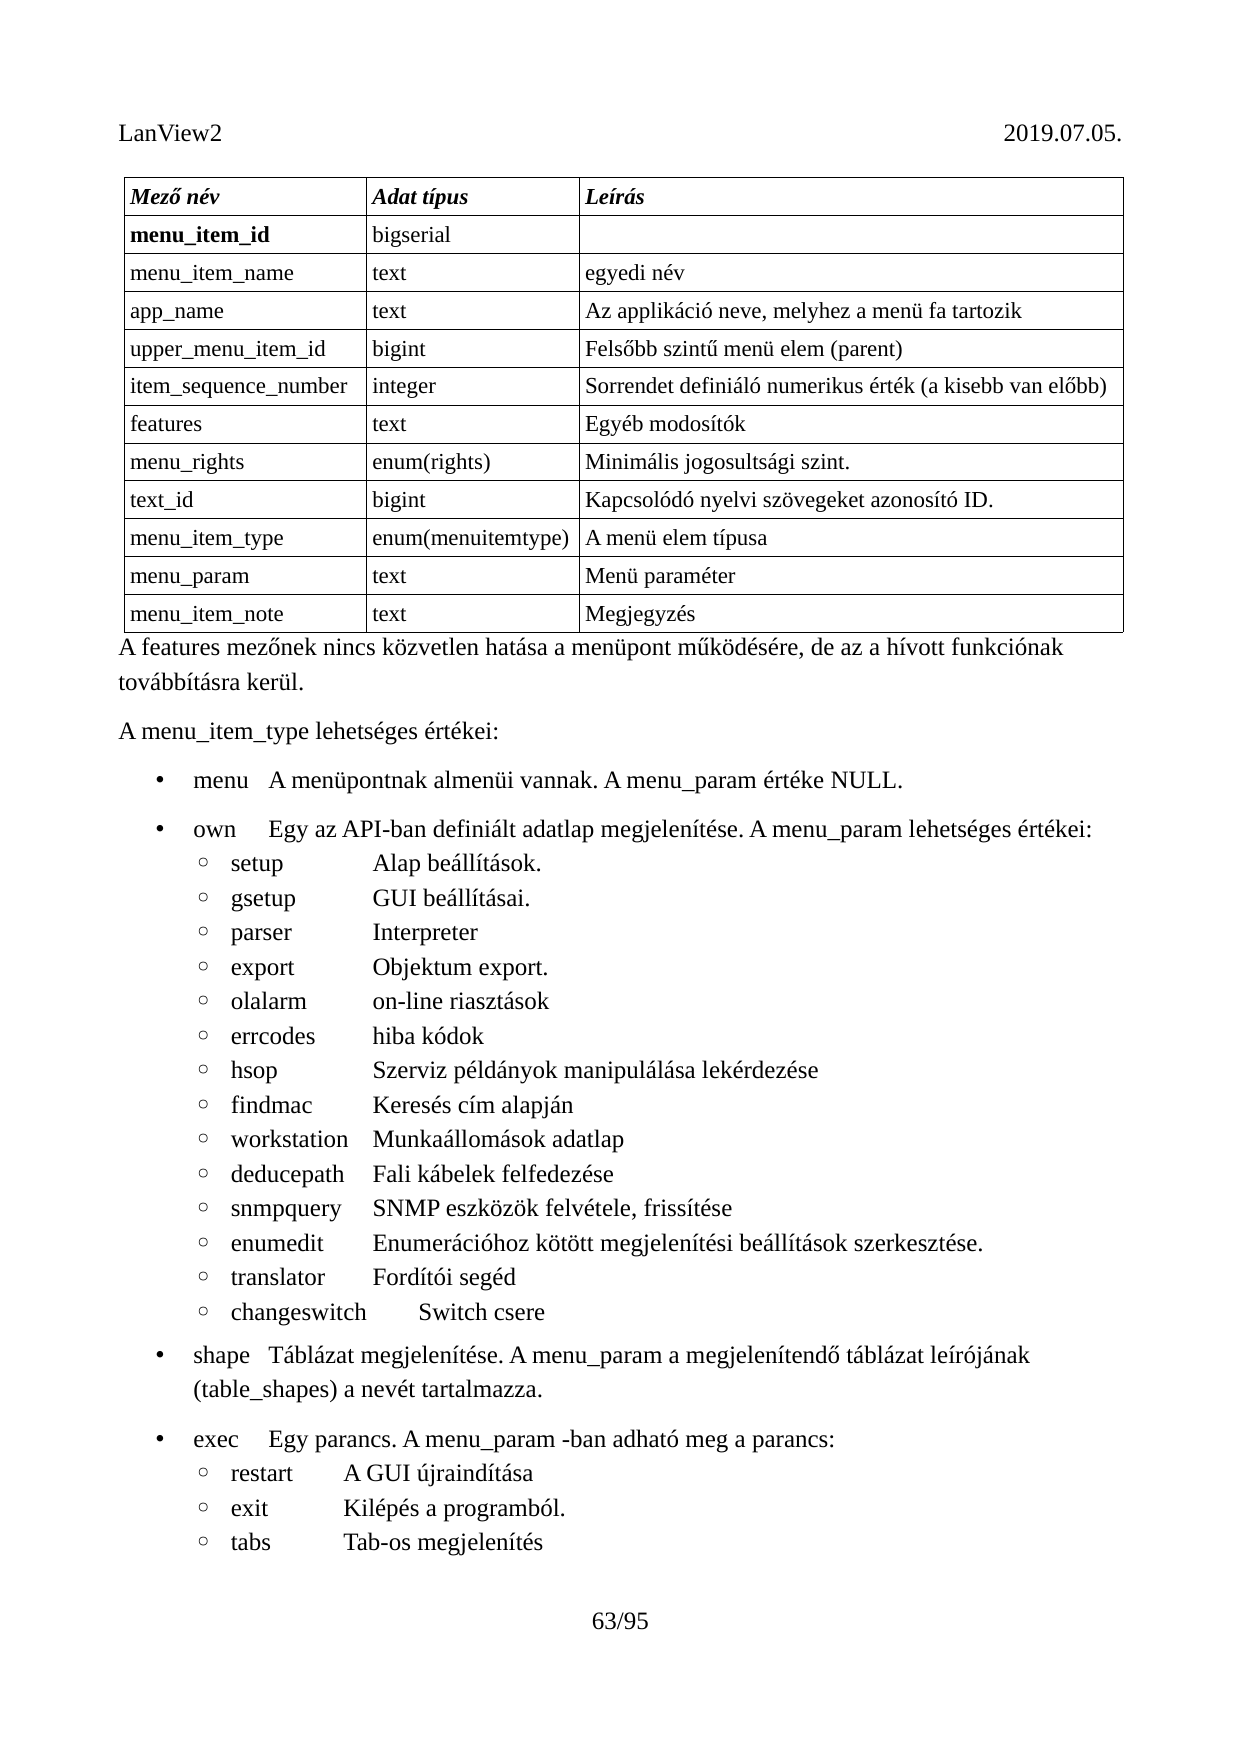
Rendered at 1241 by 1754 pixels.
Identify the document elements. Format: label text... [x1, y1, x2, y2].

text A menu_item_type lehetséges értékei: [118, 716, 1122, 744]
text A features mezőnek nincs közvetlen hatása a menüpont működésére, de az a hívott funkciónak továbbításra kerül. [118, 632, 1122, 695]
table_cell bigint [367, 481, 579, 518]
list restart A GUI újraindítása [193, 1458, 1122, 1487]
table_cell Egyéb modosítók [580, 406, 1123, 442]
list parser Interpreter [193, 917, 1122, 946]
list gsetup GUI beállításai. [193, 883, 1122, 912]
table_cell enum(rights) [367, 444, 579, 480]
table_cell Megjegyzés [580, 595, 1123, 632]
list translator Fordítói segéd [193, 1262, 1122, 1291]
list errcodes hiba kódok [193, 1021, 1122, 1049]
table_cell Menü paraméter [580, 557, 1123, 594]
table_cell integer [367, 368, 579, 404]
table_header Mező név [125, 178, 366, 215]
table_cell item_sequence_number [125, 368, 366, 404]
table_cell Minimális jogosultsági szint. [580, 444, 1123, 480]
table_cell [580, 216, 1123, 253]
list workstation Munkaállomások adatlap [193, 1124, 1122, 1153]
table_cell enum(menuitemtype) [367, 519, 579, 556]
list enumedit Enumerációhoz kötött megjelenítési beállítások szerkesztése. [193, 1228, 1122, 1256]
table_cell text [367, 557, 579, 594]
table_cell text [367, 406, 579, 442]
table_cell menu_item_type [125, 519, 366, 556]
list olalarm on-line riasztások [193, 986, 1122, 1015]
table_cell app_name [125, 292, 366, 329]
list shape Táblázat megjelenítése. A menu_param a megjelenítendő táblázat leírójának (table_shapes) a nevét tartalmazza. [156, 1340, 1122, 1403]
list snmpquery SNMP eszközök felvétele, frissítése [193, 1193, 1122, 1222]
table_cell Kapcsolódó nyelvi szövegeket azonosító ID. [580, 481, 1123, 518]
list findmac Keresés cím alapján [193, 1090, 1122, 1118]
table_cell menu_item_name [125, 254, 366, 291]
table_header Adat típus [367, 178, 579, 215]
table_cell menu_param [125, 557, 366, 594]
table_cell menu_rights [125, 444, 366, 480]
list export Objektum export. [193, 952, 1122, 981]
list menu A menüpontnak almenüi vannak. A menu_param értéke NULL. [156, 765, 1122, 793]
table_cell egyedi név [580, 254, 1123, 291]
table_cell bigserial [367, 216, 579, 253]
list deducepath Fali kábelek felfedezése [193, 1159, 1122, 1187]
table_cell text [367, 292, 579, 329]
list hsop Szerviz példányok manipulálása lekérdezése [193, 1055, 1122, 1084]
table_header Leírás [580, 178, 1123, 215]
table_cell menu_item_id [125, 216, 366, 253]
table_cell text [367, 595, 579, 632]
table_cell upper_menu_item_id [125, 330, 366, 367]
table_cell menu_item_note [125, 595, 366, 632]
table_cell A menü elem típusa [580, 519, 1123, 556]
table_cell features [125, 406, 366, 442]
list exec Egy parancs. A menu_param -ban adható meg a parancs: [156, 1424, 1122, 1453]
list tabs Tab-os megjelenítés [193, 1527, 1122, 1556]
table_cell text [367, 254, 579, 291]
table_cell Az applikáció neve, melyhez a menü fa tartozik [580, 292, 1123, 329]
table_cell bigint [367, 330, 579, 367]
list own Egy az API-ban definiált adatlap megjelenítése. A menu_param lehetséges értékei: [156, 814, 1122, 843]
list setup Alap beállítások. [193, 848, 1122, 877]
list changeswitch Switch csere [193, 1297, 1122, 1325]
table_cell text_id [125, 481, 366, 518]
table_cell Felsőbb szintű menü elem (parent) [580, 330, 1123, 367]
list exit Kilépés a programból. [193, 1493, 1122, 1522]
table_cell Sorrendet definiáló numerikus érték (a kisebb van előbb) [580, 368, 1123, 404]
